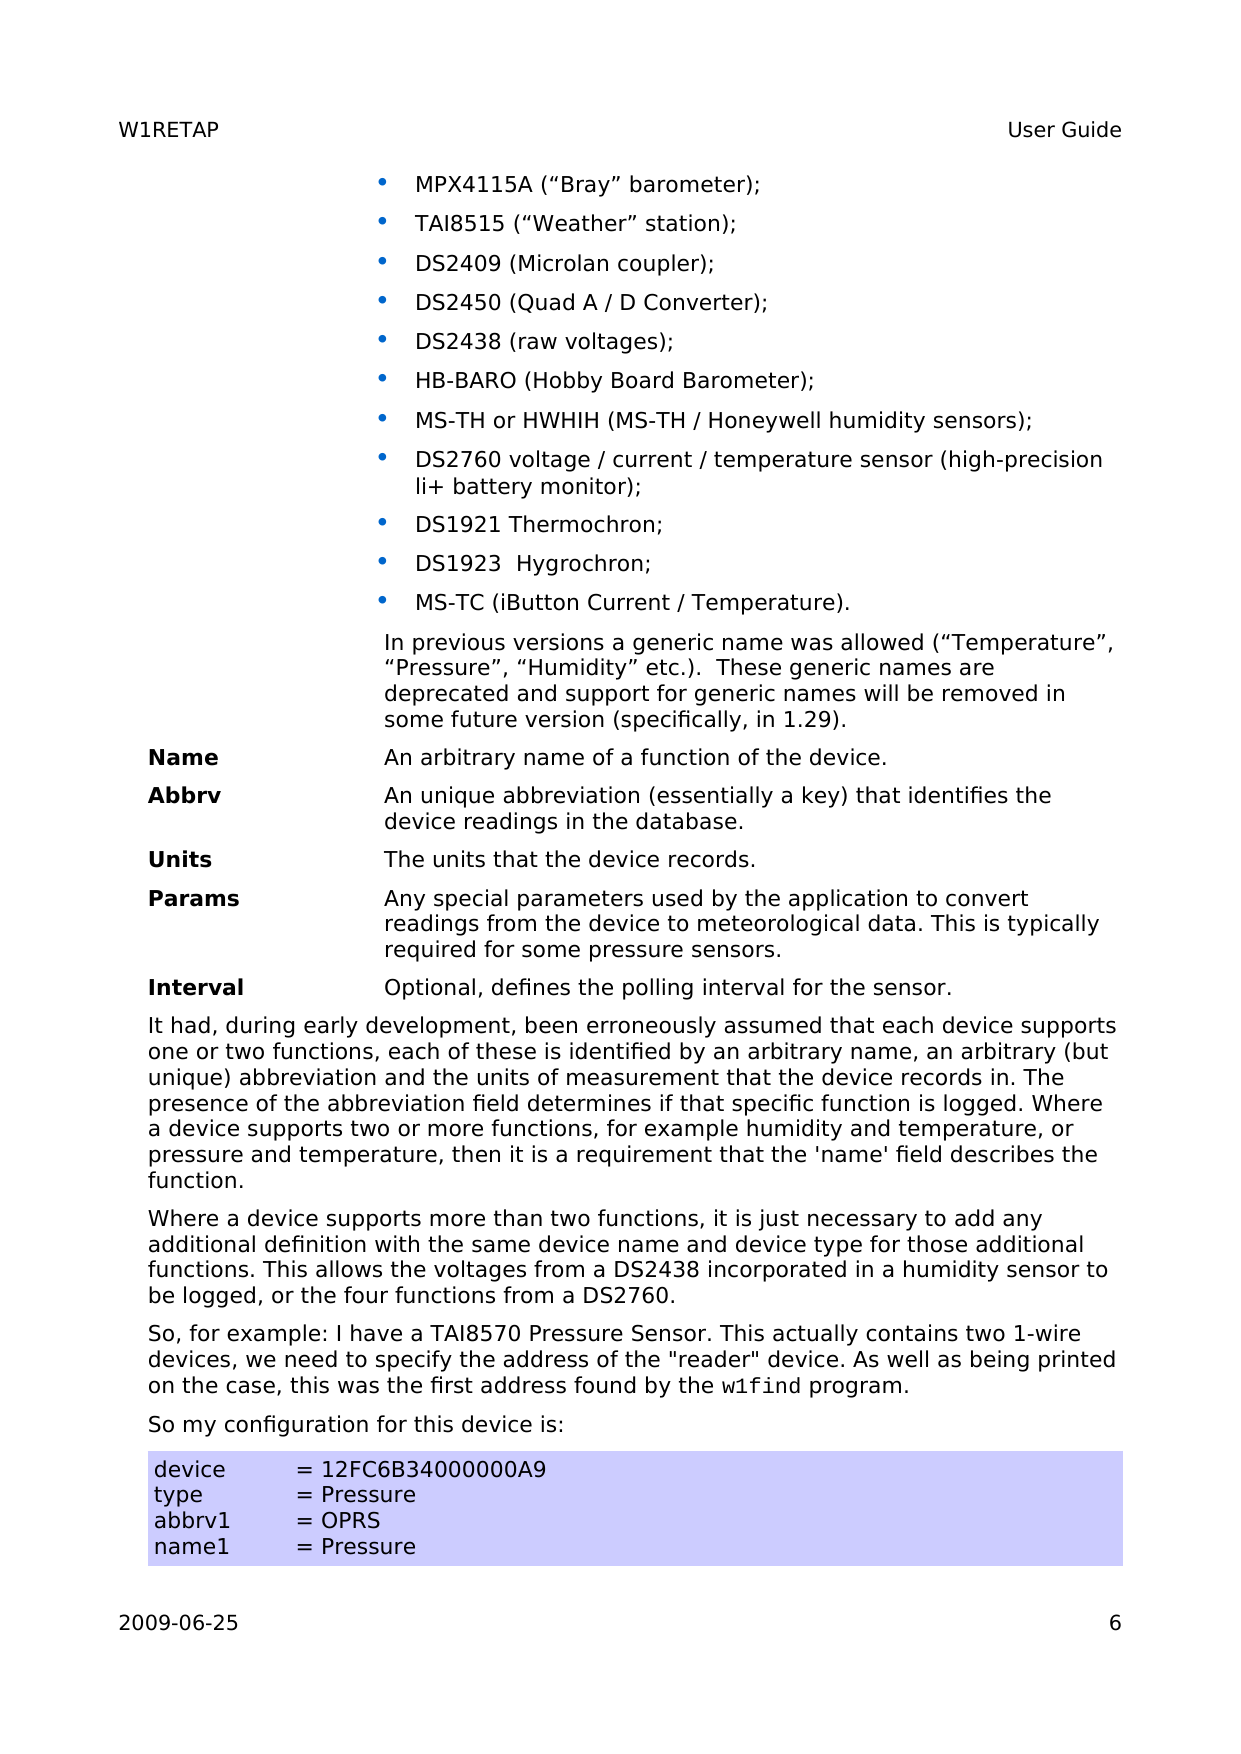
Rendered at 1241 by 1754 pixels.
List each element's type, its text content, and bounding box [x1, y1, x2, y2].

list Abbrv An unique abbreviation (essentially a key) that identifies the device readings in the database. [148, 783, 1122, 835]
list MS-TC (iButton Current / Temperature). [377, 590, 1122, 617]
list In previous versions a generic name was allowed (“Temperature”, “Pressure”, “Humidity” etc.). These generic names are deprecated and support for generic names will be removed in some future version (specifically, in 1.29). [148, 629, 1122, 732]
list Units The units that the device records. [148, 847, 1122, 873]
list TAI8515 (“Weather” station); [377, 211, 1122, 238]
list DS2409 (Microlan coupler); [377, 250, 1122, 277]
text So my configuration for this device is: [148, 1412, 1122, 1438]
list MPX4115A (“Bray” barometer); [377, 172, 1122, 199]
list DS1921 Thermochron; [377, 512, 1122, 538]
text Where a device supports more than two functions, it is just necessary to add any additional definition with the same device name and device type for those additional functions. This allows the voltages from a DS2438 incorporated in a humidity sensor to be logged, or the four functions from a DS2760. [148, 1206, 1122, 1309]
list DS2450 (Quad A / D Converter); [377, 290, 1122, 316]
list Interval Optional, defines the polling interval for the sensor. [148, 975, 1122, 1001]
list Params Any special parameters used by the application to convert readings from the device to meteorological data. This is typically required for some pressure sensors. [148, 885, 1122, 963]
text So, for example: I have a TAI8570 Pressure Sensor. This actually contains two 1-wire devices, we need to specify the address of the "reader" device. As well as being printed on the case, this was the first address found by the w1find program. [148, 1321, 1122, 1400]
list DS2760 voltage / current / temperature sensor (high-precision li+ battery monitor); [377, 447, 1122, 499]
list MS-TH or HWHIH (MS-TH / Honeywell humidity sensors); [377, 407, 1122, 434]
list DS1923 Hygrochron; [377, 551, 1122, 578]
text It had, during early development, been erroneously assumed that each device supports one or two functions, each of these is identified by an arbitrary name, an arbitrary (but unique) abbreviation and the units of measurement that the device records in. The presence of the abbreviation field determines if that specific function is logged. Where a device supports two or more functions, for example humidity and temperature, or pressure and temperature, then it is a requirement that the 'name' field describes the function. [148, 1013, 1122, 1193]
text device = 12FC6B34000000A9 type = Pressure abbrv1 = OPRS name1 = Pressure [149, 1452, 1122, 1565]
list Name An arbitrary name of a function of the device. [148, 745, 1122, 771]
list DS2438 (raw voltages); [377, 329, 1122, 356]
list HB-BARO (Hobby Board Barometer); [377, 368, 1122, 395]
